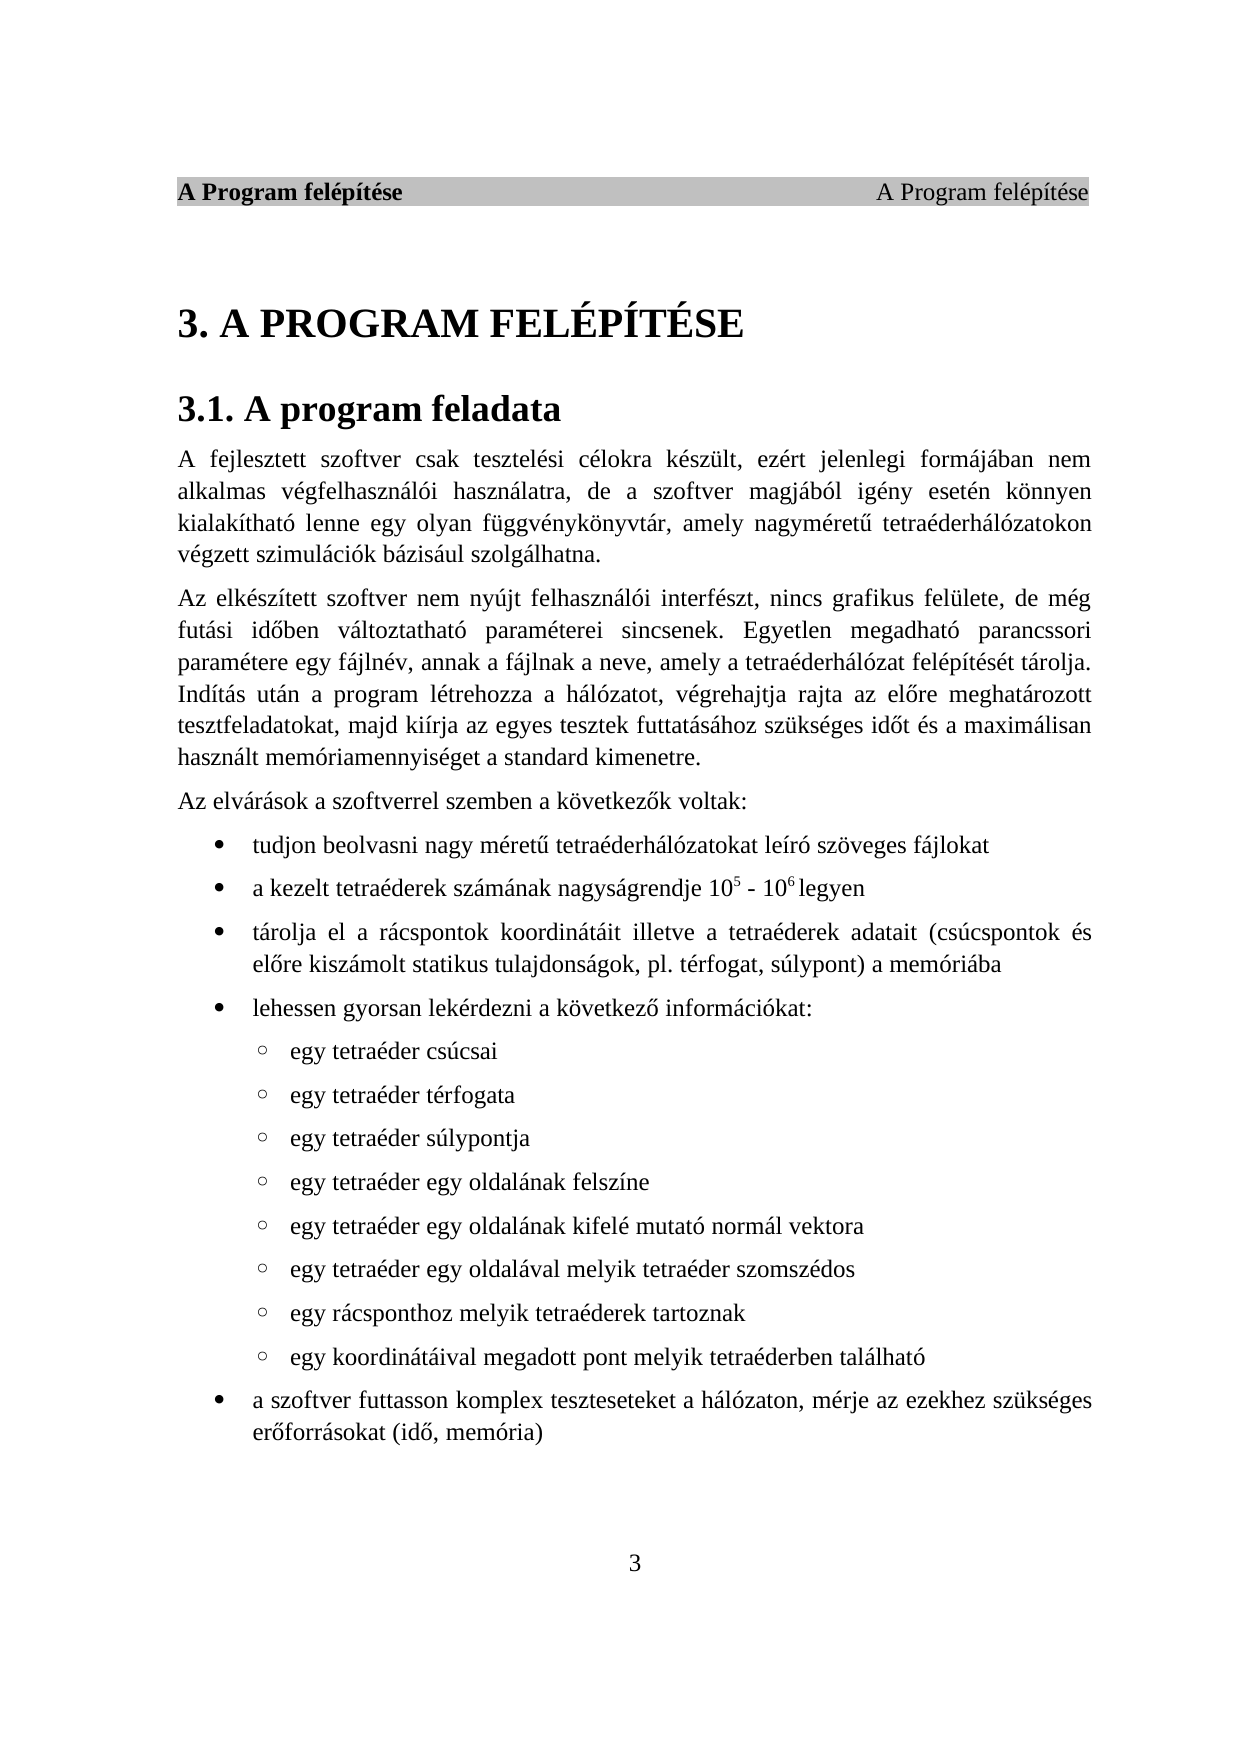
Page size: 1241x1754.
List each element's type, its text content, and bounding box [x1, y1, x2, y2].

list a kezelt tetraéderek számának nagyságrendje 105 - 106 legyen [215, 873, 1093, 902]
list lehessen gyorsan lekérdezni a következő információkat: [215, 992, 1093, 1021]
list egy tetraéder egy oldalával melyik tetraéder szomszédos [252, 1254, 1093, 1283]
list egy tetraéder egy oldalának felszíne [252, 1167, 1093, 1196]
list a szoftver futtasson komplex teszteseteket a hálózaton, mérje az ezekhez szükséges erőforrásokat (idő, memória) [215, 1385, 1093, 1446]
subtitle A program feladata [177, 386, 1093, 429]
list egy tetraéder térfogata [252, 1080, 1093, 1109]
text Az elkészített szoftver nem nyújt felhasználói interfészt, nincs grafikus felülete, de még futási időben változtatható paraméterei sincsenek. Egyetlen megadható parancssori paramétere egy fájlnév, annak a fájlnak a neve, amely a tetraéderhálózat felépítését tárolja. Indítás után a program létrehozza a hálózatot, végrehajtja rajta az előre meghatározott tesztfeladatokat, majd kiírja az egyes tesztek futtatásához szükséges időt és a maximálisan használt memóriamennyiséget a standard kimenetre. [177, 583, 1093, 771]
list tárolja el a rácspontok koordinátáit illetve a tetraéderek adatait (csúcspontok és előre kiszámolt statikus tulajdonságok, pl. térfogat, súlypont) a memóriába [215, 917, 1093, 978]
list tudjon beolvasni nagy méretű tetraéderhálózatokat leíró szöveges fájlokat [215, 829, 1093, 859]
text A fejlesztett szoftver csak tesztelési célokra készült, ezért jelenlegi formájában nem alkalmas végfelhasználói használatra, de a szoftver magjából igény esetén könnyen kialakítható lenne egy olyan függvénykönyvtár, amely nagyméretű tetraéderhálózatokon végzett szimulációk bázisául szolgálhatna. [177, 444, 1093, 568]
subtitle A Program felépítése [177, 298, 1093, 346]
text Az elvárások a szoftverrel szemben a következők voltak: [177, 786, 1093, 815]
list egy tetraéder csúcsai [252, 1036, 1093, 1065]
list egy rácsponthoz melyik tetraéderek tartoznak [252, 1298, 1093, 1327]
list egy tetraéder súlypontja [252, 1123, 1093, 1152]
list egy koordinátáival megadott pont melyik tetraéderben található [252, 1342, 1093, 1371]
list egy tetraéder egy oldalának kifelé mutató normál vektora [252, 1211, 1093, 1240]
